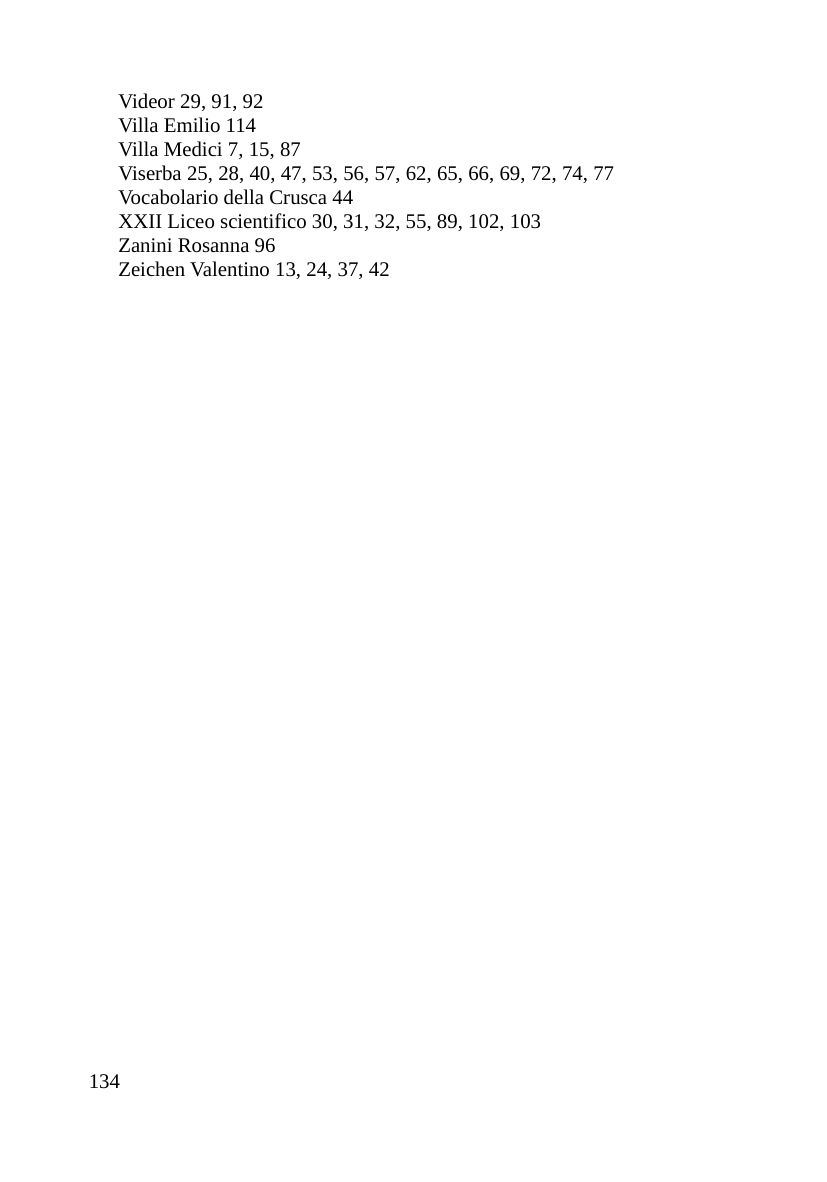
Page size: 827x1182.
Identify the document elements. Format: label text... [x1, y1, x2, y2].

text Villa Emilio 114 [88, 113, 738, 137]
text Viserba 25, 28, 40, 47, 53, 56, 57, 62, 65, 66, 69, 72, 74, 77 [88, 161, 738, 185]
text Villa Medici 7, 15, 87 [88, 137, 738, 161]
text Zanini Rosanna 96 [88, 233, 738, 257]
text Zeichen Valentino 13, 24, 37, 42 [88, 257, 738, 281]
text Vocabolario della Crusca 44 [88, 185, 738, 209]
text XXII Liceo scientifico 30, 31, 32, 55, 89, 102, 103 [88, 209, 738, 233]
text Videor 29, 91, 92 [88, 88, 738, 113]
